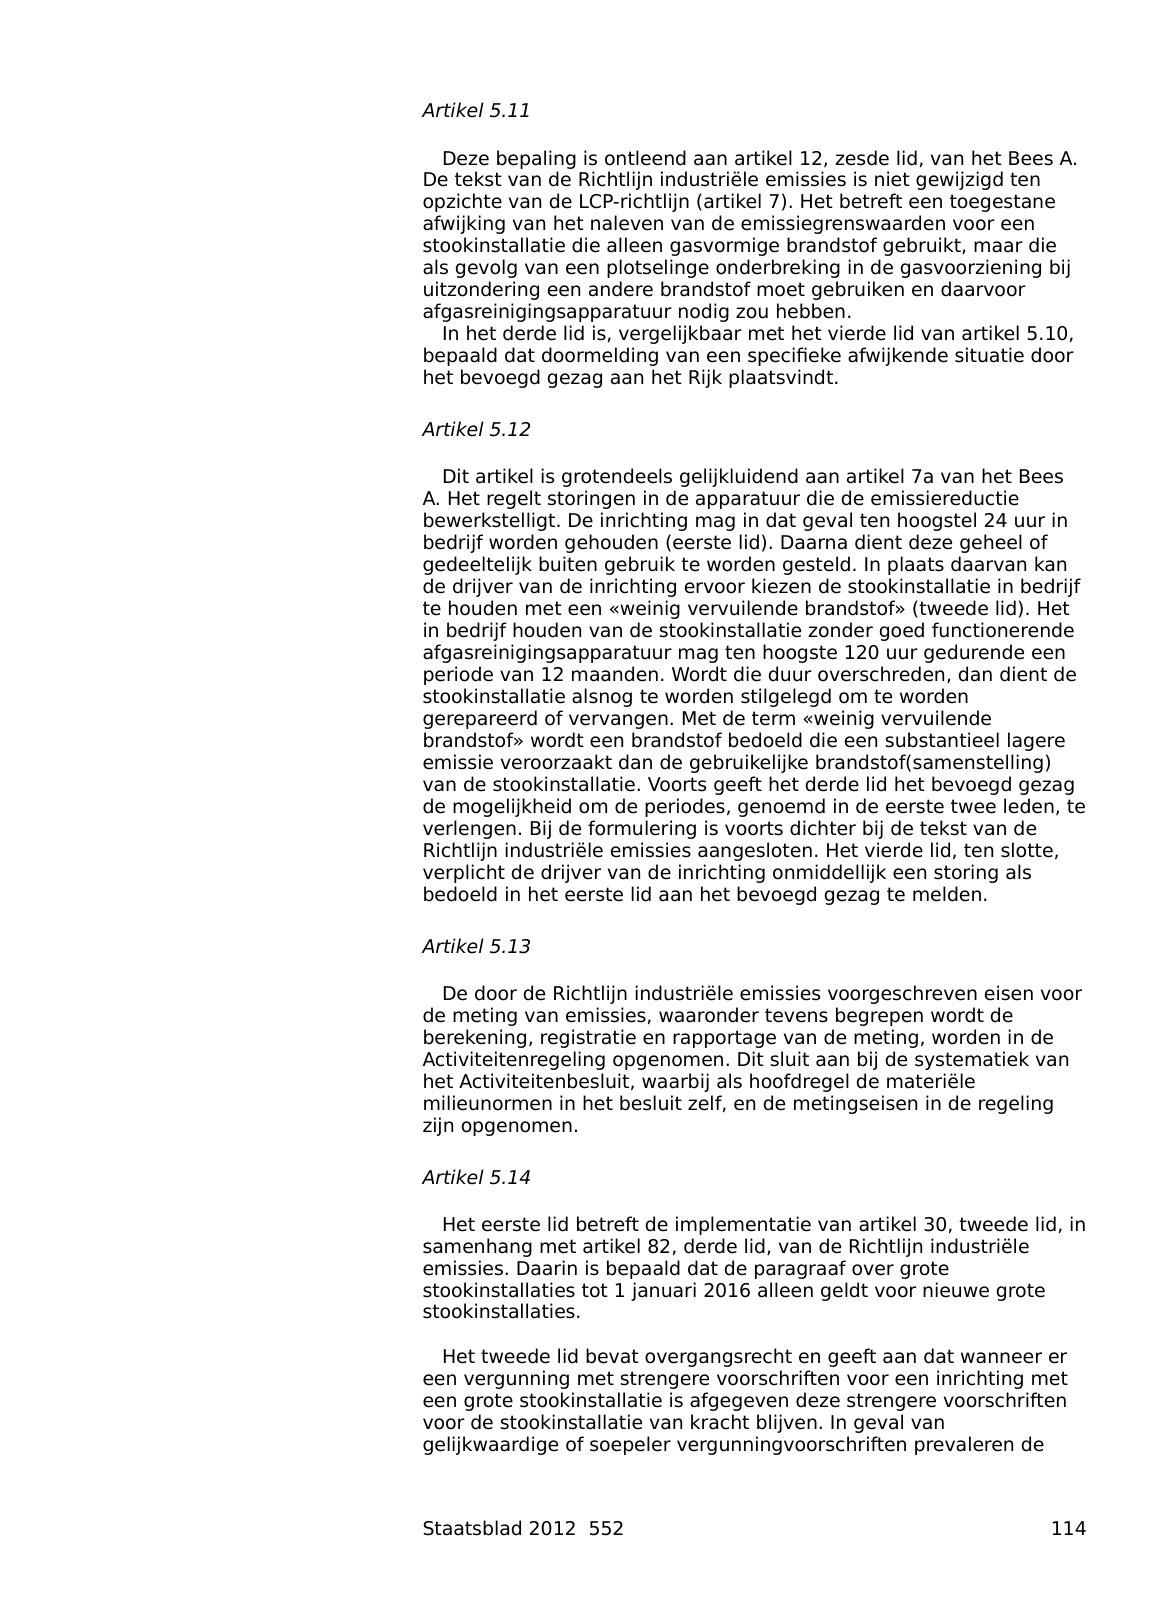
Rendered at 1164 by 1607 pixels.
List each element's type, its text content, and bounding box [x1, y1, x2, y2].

subtitle Artikel 5.11 [422, 100, 1087, 122]
text In het derde lid is, vergelijkbaar met het vierde lid van artikel 5.10, bepaald dat doormelding van een specifieke afwijkende situatie door het bevoegd gezag aan het Rijk plaatsvindt. [422, 323, 1087, 389]
text Deze bepaling is ontleend aan artikel 12, zesde lid, van het Bees A. De tekst van de Richtlijn industriële emissies is niet gewijzigd ten opzichte van de LCP-richtlijn (artikel 7). Het betreft een toegestane afwijking van het naleven van de emissiegrenswaarden voor een stookinstallatie die alleen gasvormige brandstof gebruikt, maar die als gevolg van een plotselinge onderbreking in de gasvoorziening bij uitzondering een andere brandstof moet gebruiken en daarvoor afgasreinigingsapparatuur nodig zou hebben. [422, 147, 1087, 323]
subtitle Artikel 5.14 [422, 1167, 1087, 1188]
text Het tweede lid bevat overgangsrecht en geeft aan dat wanneer er een vergunning met strengere voorschriften voor een inrichting met een grote stookinstallatie is afgegeven deze strengere voorschriften voor de stookinstallatie van kracht blijven. In geval van gelijkwaardige of soepeler vergunningvoorschriften prevaleren de [422, 1346, 1087, 1456]
text Het eerste lid betreft de implementatie van artikel 30, tweede lid, in samenhang met artikel 82, derde lid, van de Richtlijn industriële emissies. Daarin is bepaald dat de paragraaf over grote stookinstallaties tot 1 januari 2016 alleen geldt voor nieuwe grote stookinstallaties. [422, 1213, 1087, 1323]
subtitle Artikel 5.13 [422, 936, 1087, 958]
subtitle Artikel 5.12 [422, 419, 1087, 441]
text Dit artikel is grotendeels gelijkluidend aan artikel 7a van het Bees A. Het regelt storingen in de apparatuur die de emissiereductie bewerkstelligt. De inrichting mag in dat geval ten hoogstel 24 uur in bedrijf worden gehouden (eerste lid). Daarna dient deze geheel of gedeeltelijk buiten gebruik te worden gesteld. In plaats daarvan kan de drijver van de inrichting ervoor kiezen de stookinstallatie in bedrijf te houden met een «weinig vervuilende brandstof» (tweede lid). Het in bedrijf houden van de stookinstallatie zonder goed functionerende afgasreinigingsapparatuur mag ten hoogste 120 uur gedurende een periode van 12 maanden. Wordt die duur overschreden, dan dient de stookinstallatie alsnog te worden stilgelegd om te worden gerepareerd of vervangen. Met de term «weinig vervuilende brandstof» wordt een brandstof bedoeld die een substantieel lagere emissie veroorzaakt dan de gebruikelijke brandstof(samenstelling) van de stookinstallatie. Voorts geeft het derde lid het bevoegd gezag de mogelijkheid om de periodes, genoemd in de eerste twee leden, te verlengen. Bij de formulering is voorts dichter bij de tekst van de Richtlijn industriële emissies aangesloten. Het vierde lid, ten slotte, verplicht de drijver van de inrichting onmiddellijk een storing als bedoeld in het eerste lid aan het bevoegd gezag te melden. [422, 466, 1087, 906]
text De door de Richtlijn industriële emissies voorgeschreven eisen voor de meting van emissies, waaronder tevens begrepen wordt de berekening, registratie en rapportage van de meting, worden in de Activiteitenregeling opgenomen. Dit sluit aan bij de systematiek van het Activiteitenbesluit, waarbij als hoofdregel de materiële milieunormen in het besluit zelf, en de metingseisen in de regeling zijn opgenomen. [422, 983, 1087, 1137]
